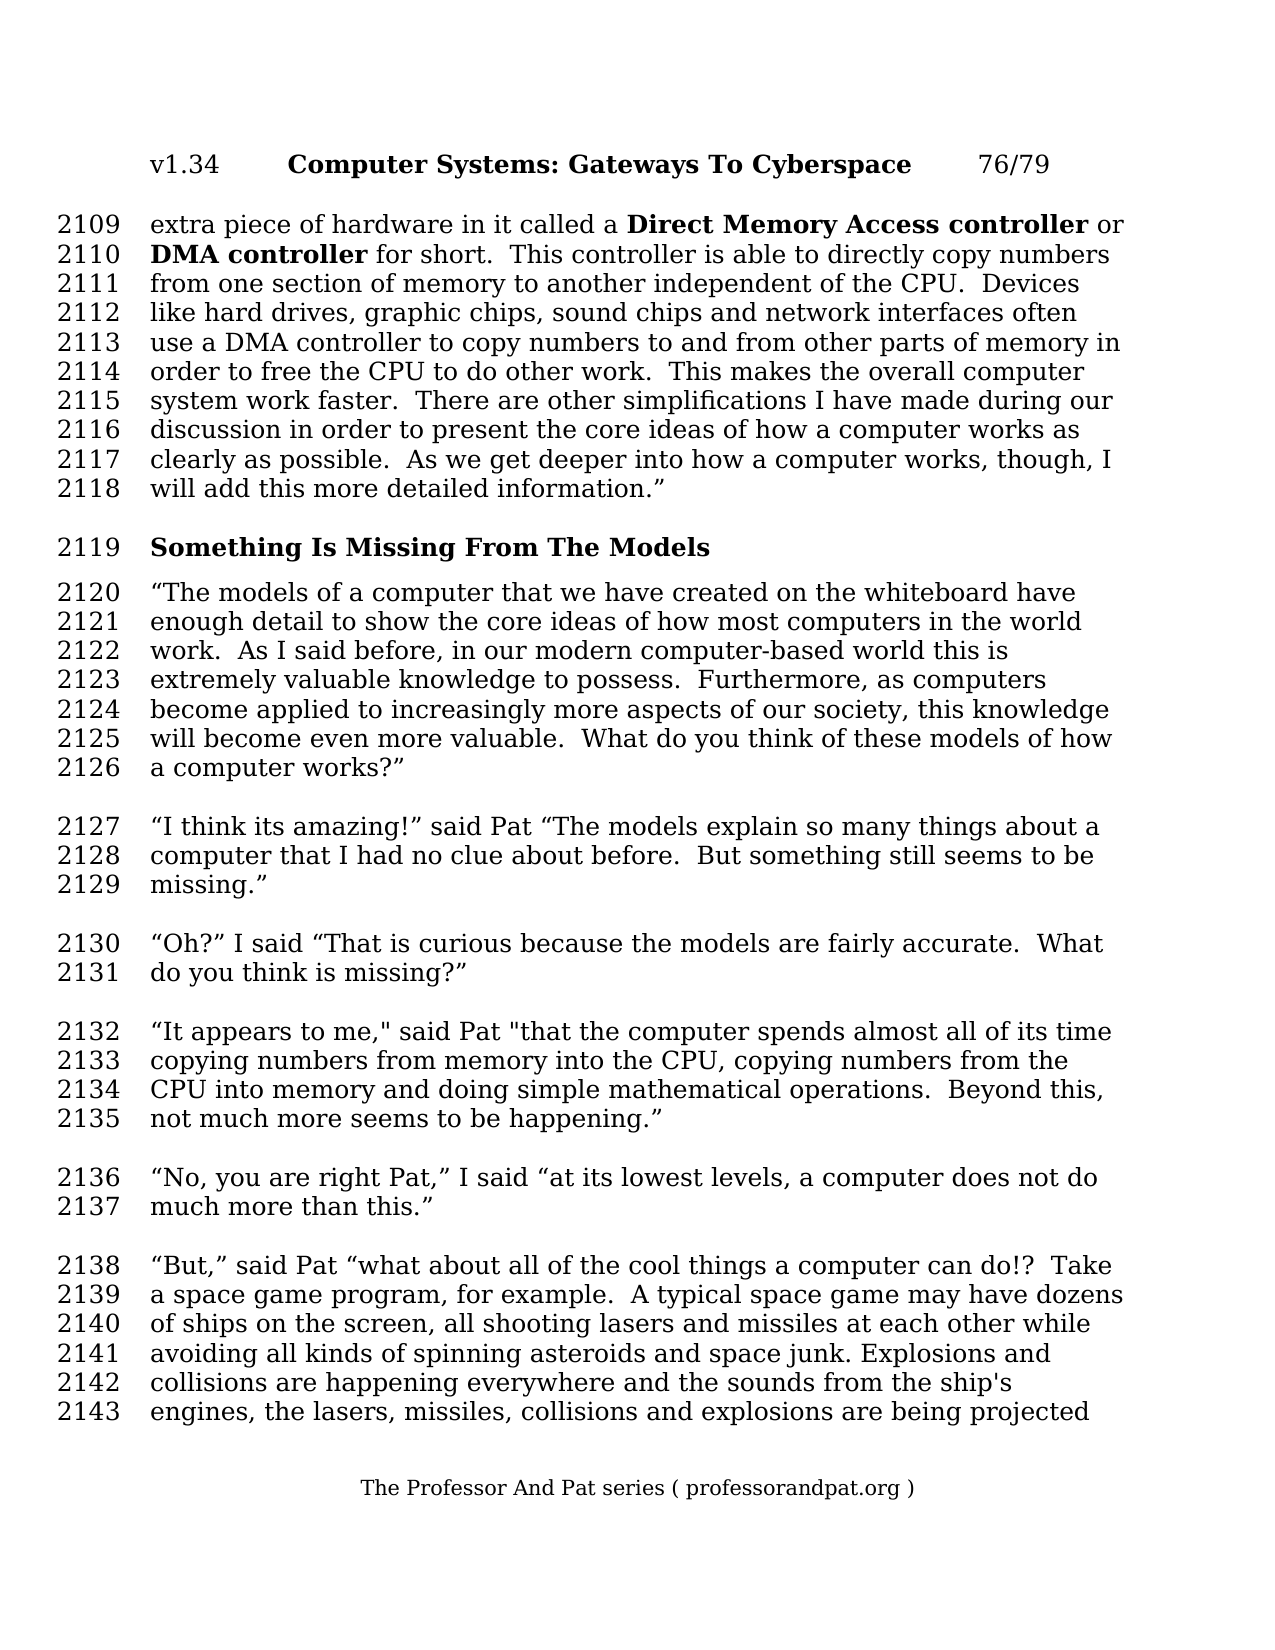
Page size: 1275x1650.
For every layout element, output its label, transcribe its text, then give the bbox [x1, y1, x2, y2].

text “The models of a computer that we have created on the whiteboard have enough detail to show the core ideas of how most computers in the world work. As I said before, in our modern computer-based world this is extremely valuable knowledge to possess. Furthermore, as computers become applied to increasingly more aspects of our society, this knowledge will become even more valuable. What do you think of these models of how a computer works?” [150, 578, 1125, 783]
text “No, you are right Pat,” I said “at its lowest levels, a computer does not do much more than this.” [150, 1163, 1125, 1222]
text “It appears to me," said Pat "that the computer spends almost all of its time copying numbers from memory into the CPU, copying numbers from the CPU into memory and doing simple mathematical operations. Beyond this, not much more seems to be happening.” [150, 1017, 1125, 1134]
text extra piece of hardware in it called a Direct Memory Access controller or DMA controller for short. This controller is able to directly copy numbers from one section of memory to another independent of the CPU. Devices like hard drives, graphic chips, sound chips and network interfaces often use a DMA controller to copy numbers to and from other parts of memory in order to free the CPU to do other work. This makes the overall computer system work faster. There are other simplifications I have made during our discussion in order to present the core ideas of how a computer works as clearly as possible. As we get deeper into how a computer works, though, I will add this more detailed information.” [150, 210, 1125, 503]
subtitle Something Is Missing From The Models [150, 533, 1125, 563]
text “Oh?” I said “That is curious because the models are fairly accurate. What do you think is missing?” [150, 929, 1125, 988]
text “But,” said Pat “what about all of the cool things a computer can do!? Take a space game program, for example. A typical space game may have dozens of ships on the screen, all shooting lasers and missiles at each other while avoiding all kinds of spinning asteroids and space junk. Explosions and collisions are happening everywhere and the sounds from the ship's engines, the lasers, missiles, collisions and explosions are being projected [150, 1251, 1125, 1427]
text “I think its amazing!” said Pat “The models explain so many things about a computer that I had no clue about before. But something still seems to be missing.” [150, 812, 1125, 900]
